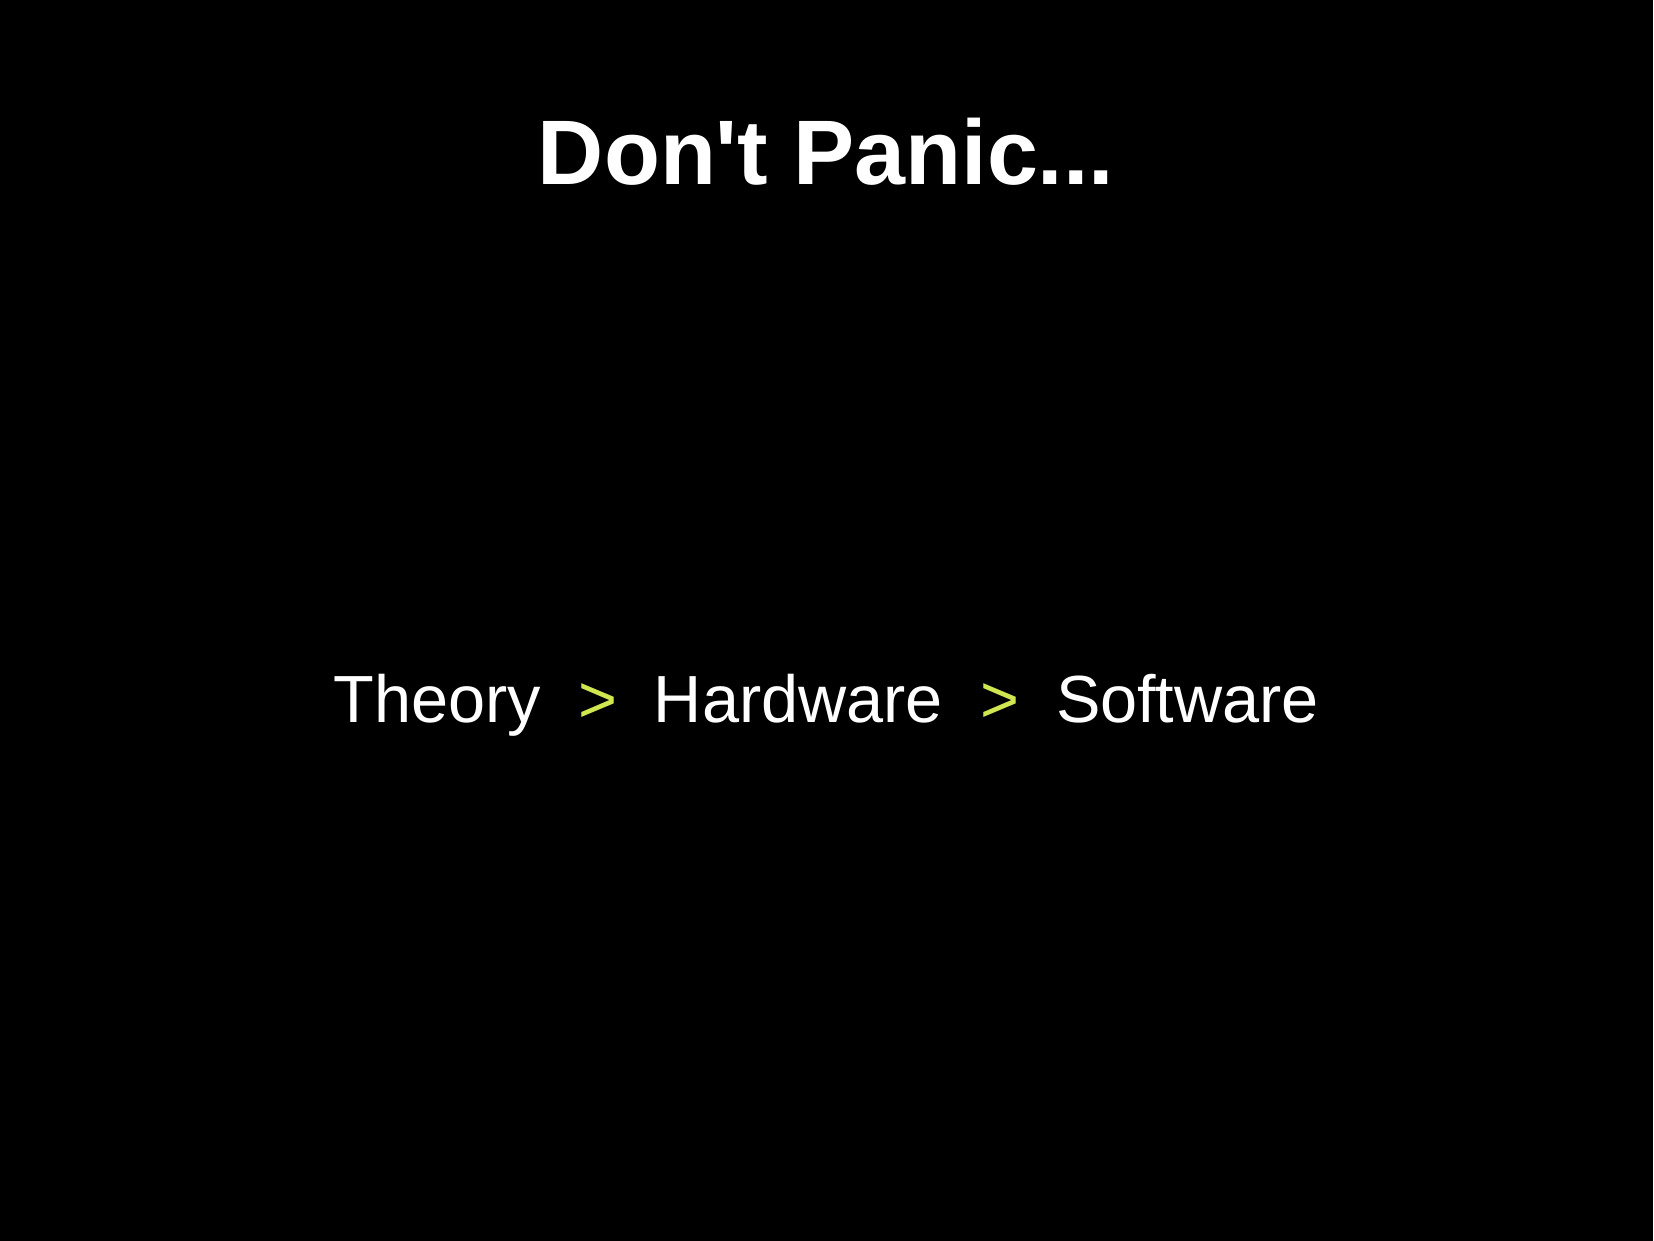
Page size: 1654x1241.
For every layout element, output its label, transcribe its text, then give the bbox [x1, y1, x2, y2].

subtitle Theory > Hardware > Software [82, 290, 1571, 1109]
title Don't Panic... [82, 49, 1571, 257]
